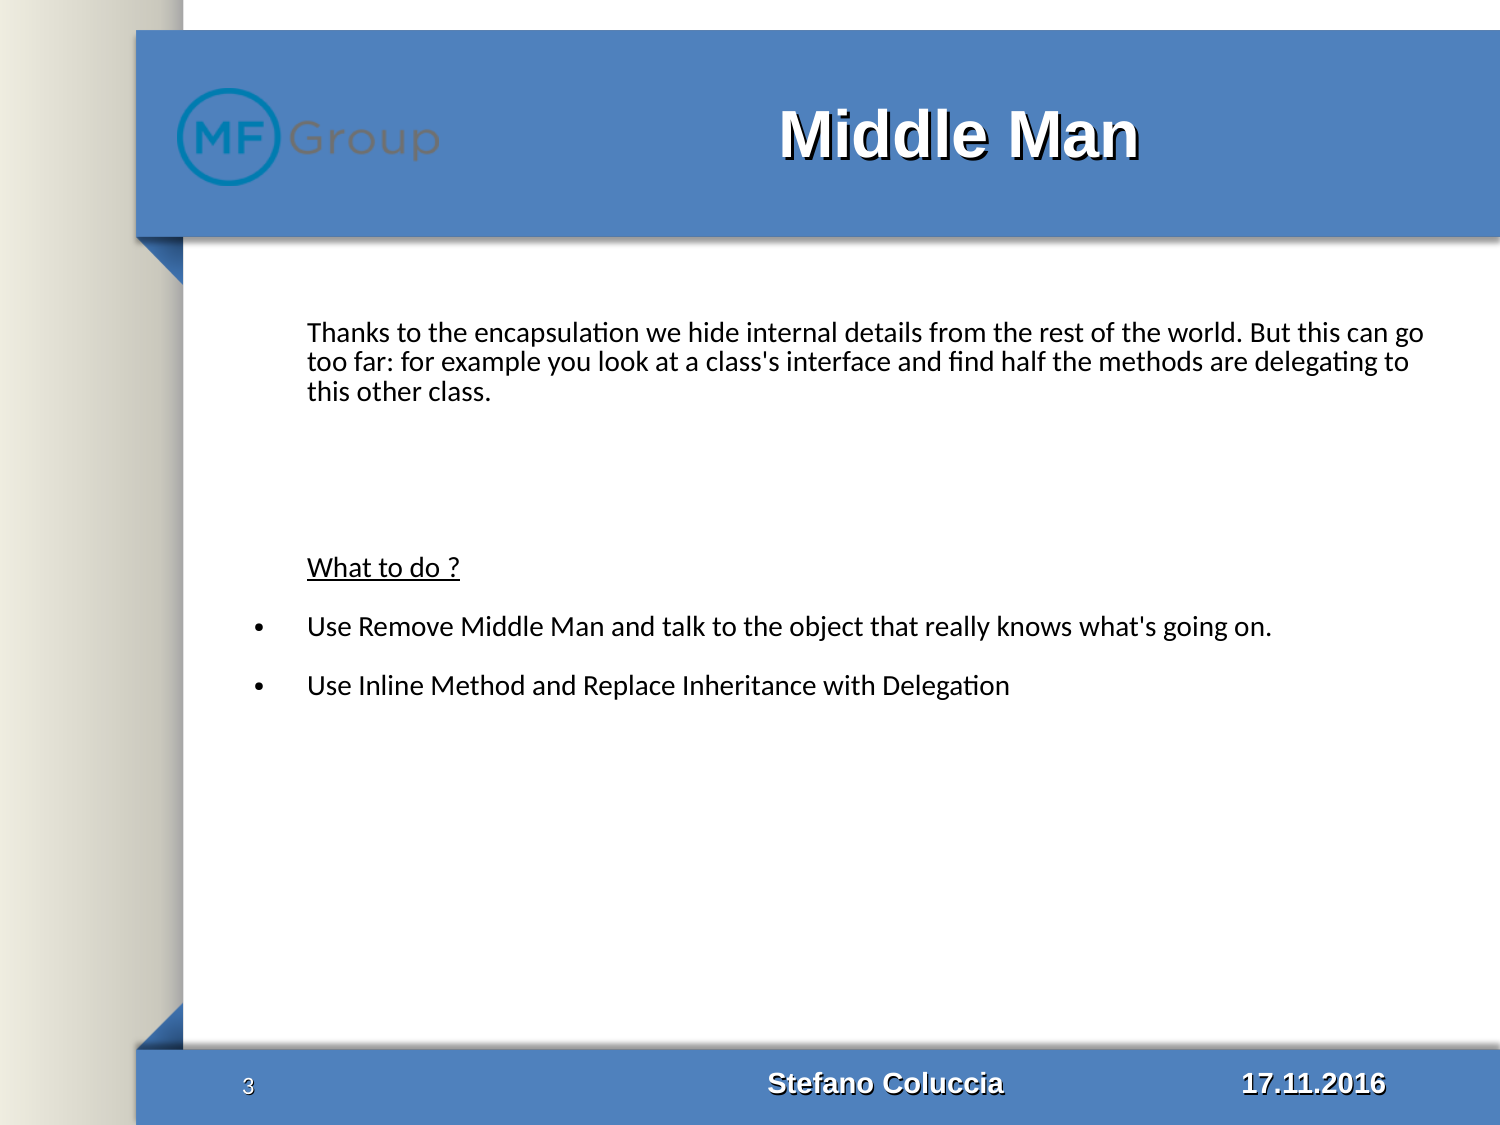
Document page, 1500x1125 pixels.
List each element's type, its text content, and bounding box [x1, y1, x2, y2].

title 17.11.2016 [1151, 1062, 1477, 1105]
title Stefano Coluccia [738, 1062, 1034, 1105]
picture [0, 0, 1500, 1125]
list Thanks to the encapsulation we hide internal details from the rest of the world. But this can go too far: for example you look at a class's interface and find half the methods are delegating to this other class. What to do ? Use Remove Middle Man and talk to the object that really knows what's going on. Use Inline Method and Replace Inheritance with Delegation [236, 261, 1453, 975]
title Middle Man [472, 57, 1447, 211]
